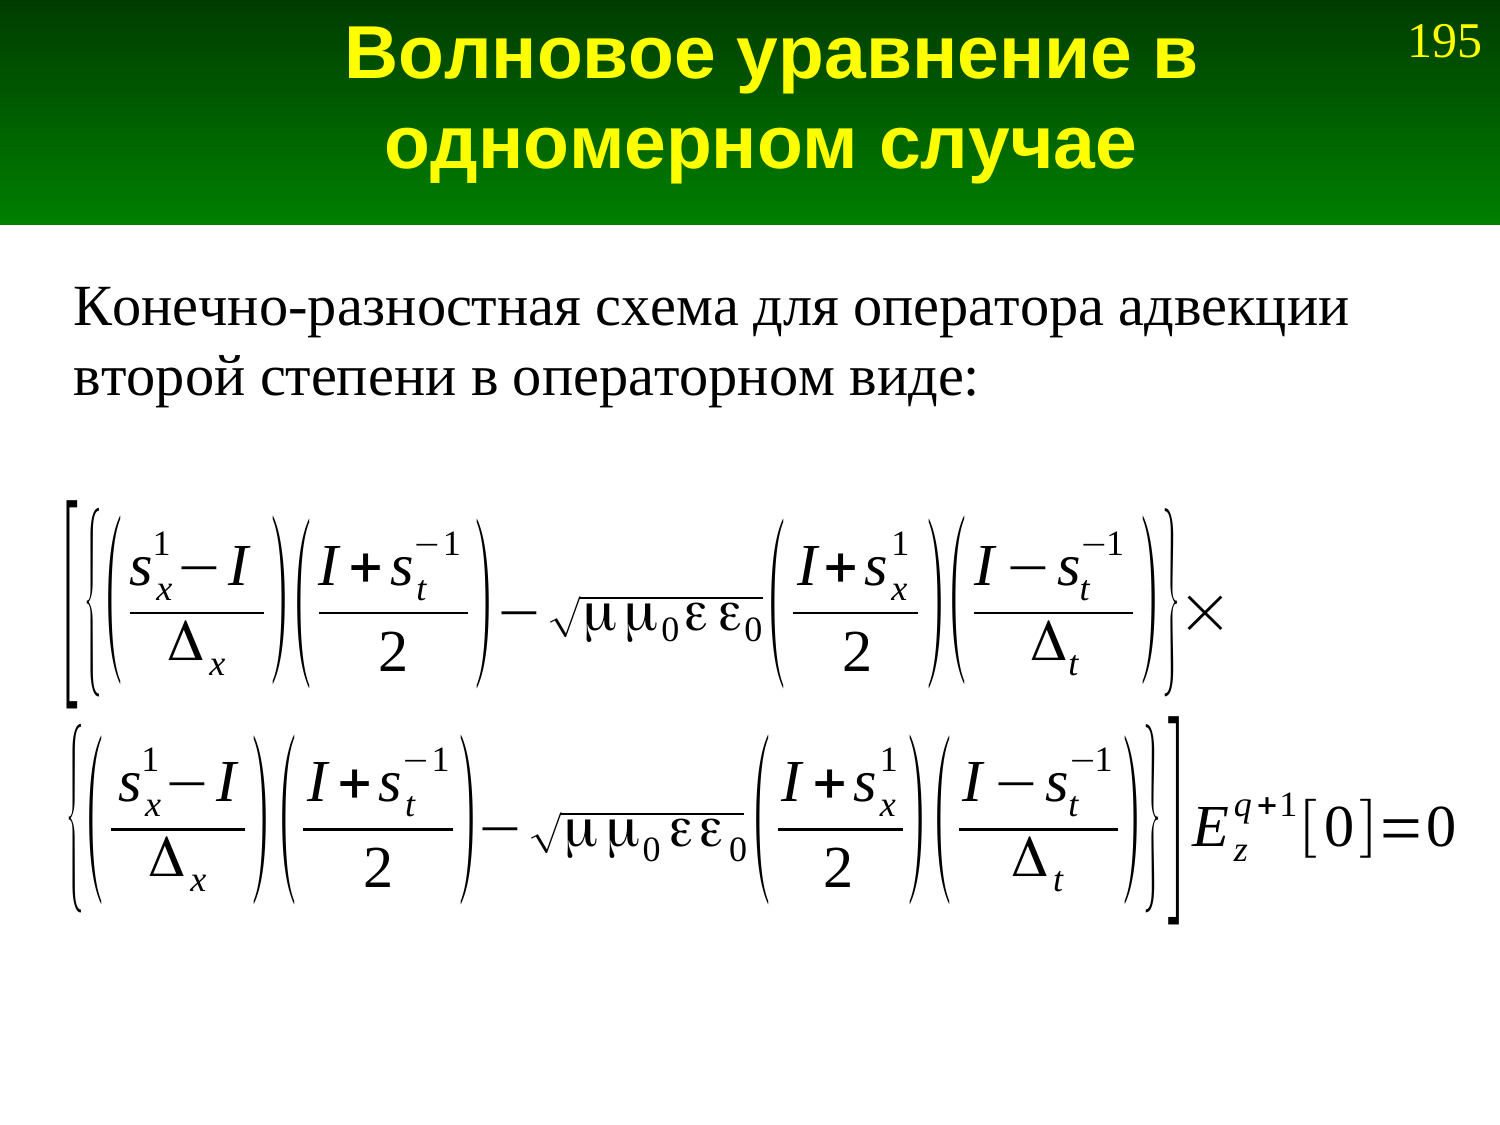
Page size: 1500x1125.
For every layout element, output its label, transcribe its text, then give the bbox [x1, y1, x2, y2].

text_box Конечно-разностная схема для оператора адвекции второй степени в операторном виде: [59, 259, 1441, 485]
title Волновое уравнение в одномерном случае [123, 0, 1399, 192]
chart [47, 496, 1473, 927]
